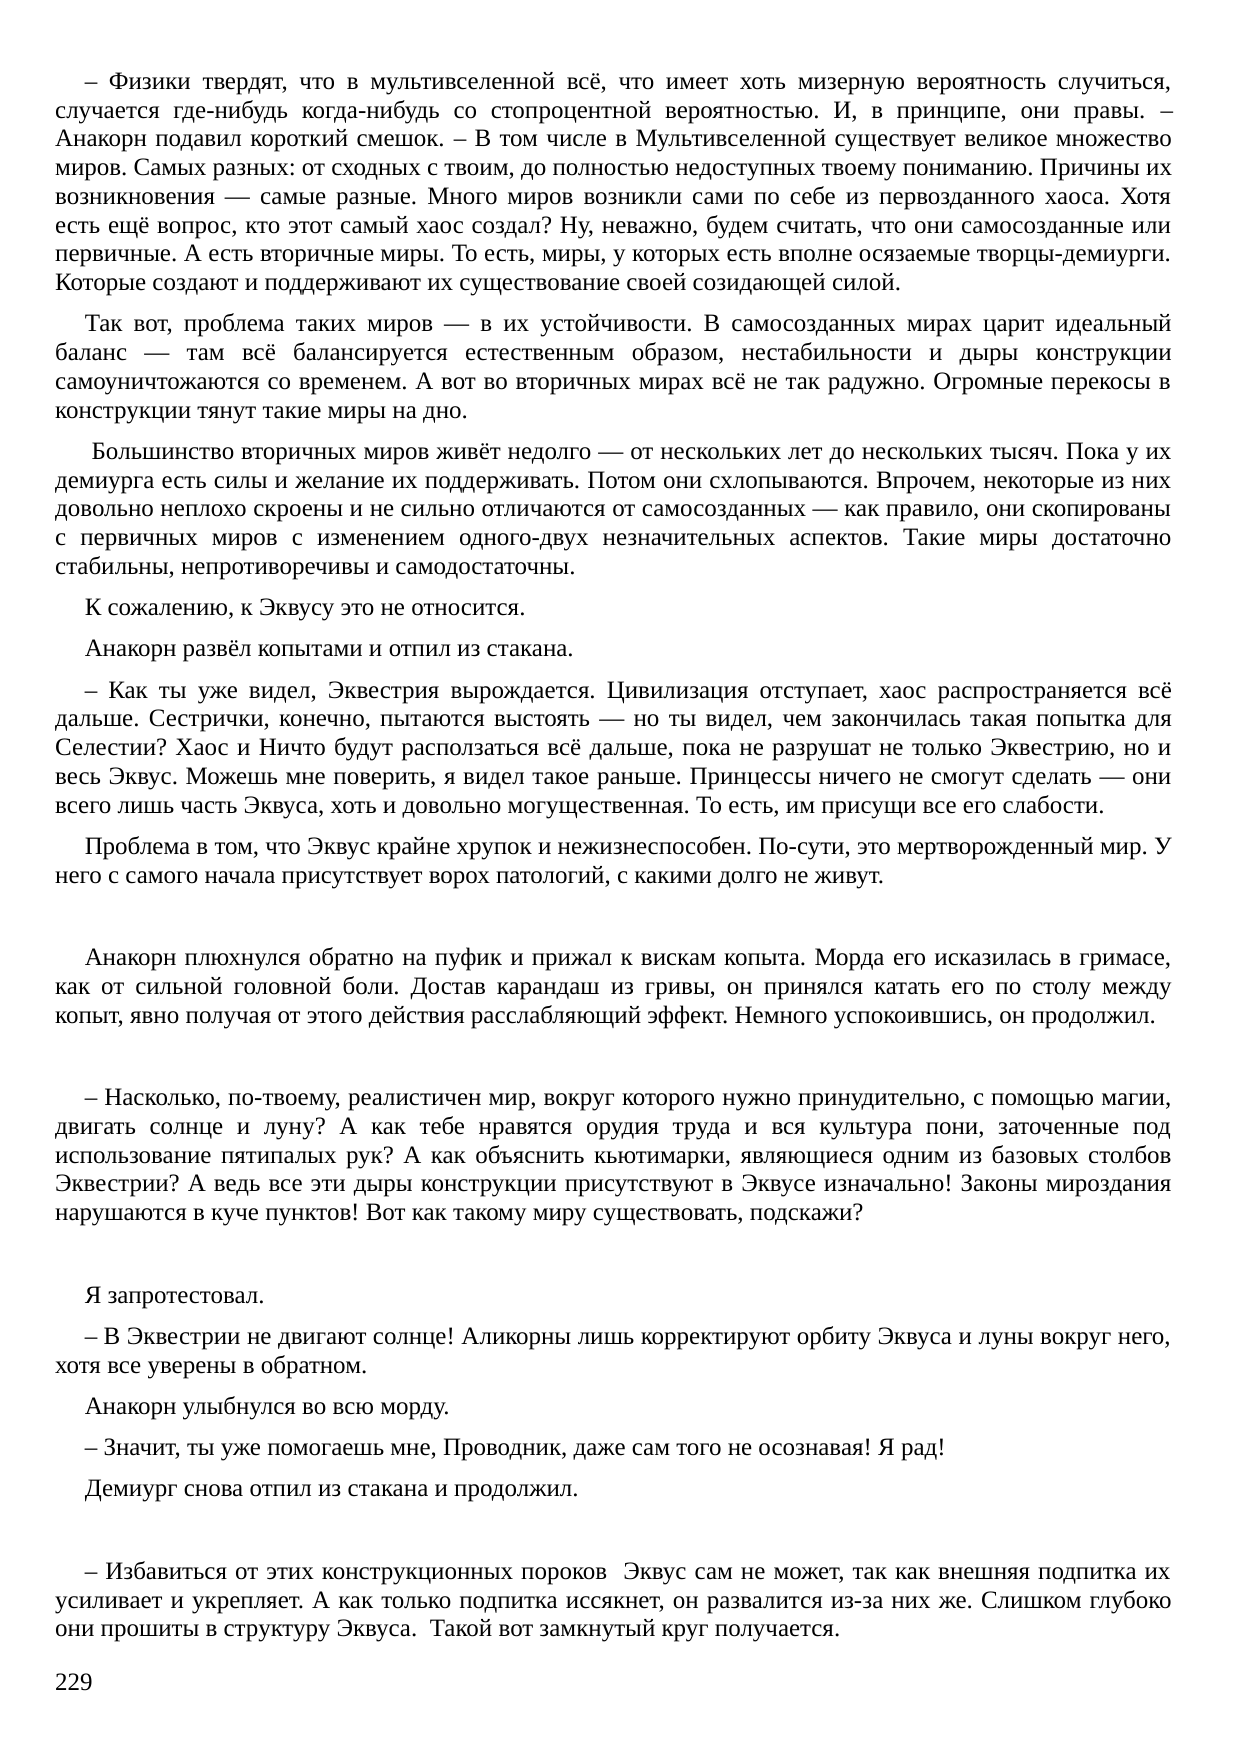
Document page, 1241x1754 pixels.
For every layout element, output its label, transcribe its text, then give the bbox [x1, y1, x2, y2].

text Проблема в том, что Эквус крайне хрупок и нежизнеспособен. По-сути, это мертворожденный мир. У него с самого начала присутствует ворох патологий, с какими долго не живут. [55, 831, 1173, 888]
text Так вот, проблема таких миров — в их устойчивости. В самосозданных мирах царит идеальный баланс — там всё балансируется естественным образом, нестабильности и дыры конструкции самоуничтожаются со временем. А вот во вторичных мирах всё не так радужно. Огромные перекосы в конструкции тянут такие миры на дно. [55, 308, 1173, 423]
text – Физики твердят, что в мультивселенной всё, что имеет хоть мизерную вероятность случиться, случается где-нибудь когда-нибудь со стопроцентной вероятностью. И, в принципе, они правы. – Анакорн подавил короткий смешок. – В том числе в Мультивселенной существует великое множество миров. Самых разных: от сходных с твоим, до полностью недоступных твоему пониманию. Причины их возникновения — самые разные. Много миров возникли сами по себе из первозданного хаоса. Хотя есть ещё вопрос, кто этот самый хаос создал? Ну, неважно, будем считать, что они самосозданные или первичные. А есть вторичные миры. То есть, миры, у которых есть вполне осязаемые творцы-демиурги. Которые создают и поддерживают их существование своей созидающей силой. [55, 66, 1173, 296]
text Анакорн развёл копытами и отпил из стакана. [55, 633, 1173, 662]
text – Насколько, по-твоему, реалистичен мир, вокруг которого нужно принудительно, с помощью магии, двигать солнце и луну? А как тебе нравятся орудия труда и вся культура пони, заточенные под использование пятипалых рук? А как объяснить кьютимарки, являющиеся одним из базовых столбов Эквестрии? А ведь все эти дыры конструкции присутствуют в Эквусе изначально! Законы мироздания нарушаются в куче пунктов! Вот как такому миру существовать, подскажи? [55, 1082, 1173, 1226]
text – В Эквестрии не двигают солнце! Аликорны лишь корректируют орбиту Эквуса и луны вокруг него, хотя все уверены в обратном. [55, 1321, 1173, 1378]
text – Как ты уже видел, Эквестрия вырождается. Цивилизация отступает, хаос распространяется всё дальше. Сестрички, конечно, пытаются выстоять — но ты видел, чем закончилась такая попытка для Селестии? Хаос и Ничто будут расползаться всё дальше, пока не разрушат не только Эквестрию, но и весь Эквус. Можешь мне поверить, я видел такое раньше. Принцессы ничего не смогут сделать — они всего лишь часть Эквуса, хоть и довольно могущественная. То есть, им присущи все его слабости. [55, 675, 1173, 818]
text Демиург снова отпил из стакана и продолжил. [55, 1473, 1173, 1502]
text Я запротестовал. [55, 1280, 1173, 1308]
text – Значит, ты уже помогаешь мне, Проводник, даже сам того не осознавая! Я рад! [55, 1432, 1173, 1461]
text Большинство вторичных миров живёт недолго — от нескольких лет до нескольких тысяч. Пока у их демиурга есть силы и желание их поддерживать. Потом они схлопываются. Впрочем, некоторые из них довольно неплохо скроены и не сильно отличаются от самосозданных — как правило, они скопированы с первичных миров с изменением одного-двух незначительных аспектов. Такие миры достаточно стабильны, непротиворечивы и самодостаточны. [55, 436, 1173, 580]
text Анакорн улыбнулся во всю морду. [55, 1391, 1173, 1420]
text Анакорн плюхнулся обратно на пуфик и прижал к вискам копыта. Морда его исказилась в гримасе, как от сильной головной боли. Достав карандаш из гривы, он принялся катать его по столу между копыт, явно получая от этого действия расслабляющий эффект. Немного успокоившись, он продолжил. [55, 942, 1173, 1028]
text К сожалению, к Эквусу это не относится. [55, 592, 1173, 621]
text – Избавиться от этих конструкционных пороков Эквус сам не может, так как внешняя подпитка их усиливает и укрепляет. А как только подпитка иссякнет, он развалится из-за них же. Слишком глубоко они прошиты в структуру Эквуса. Такой вот замкнутый круг получается. [55, 1556, 1173, 1642]
